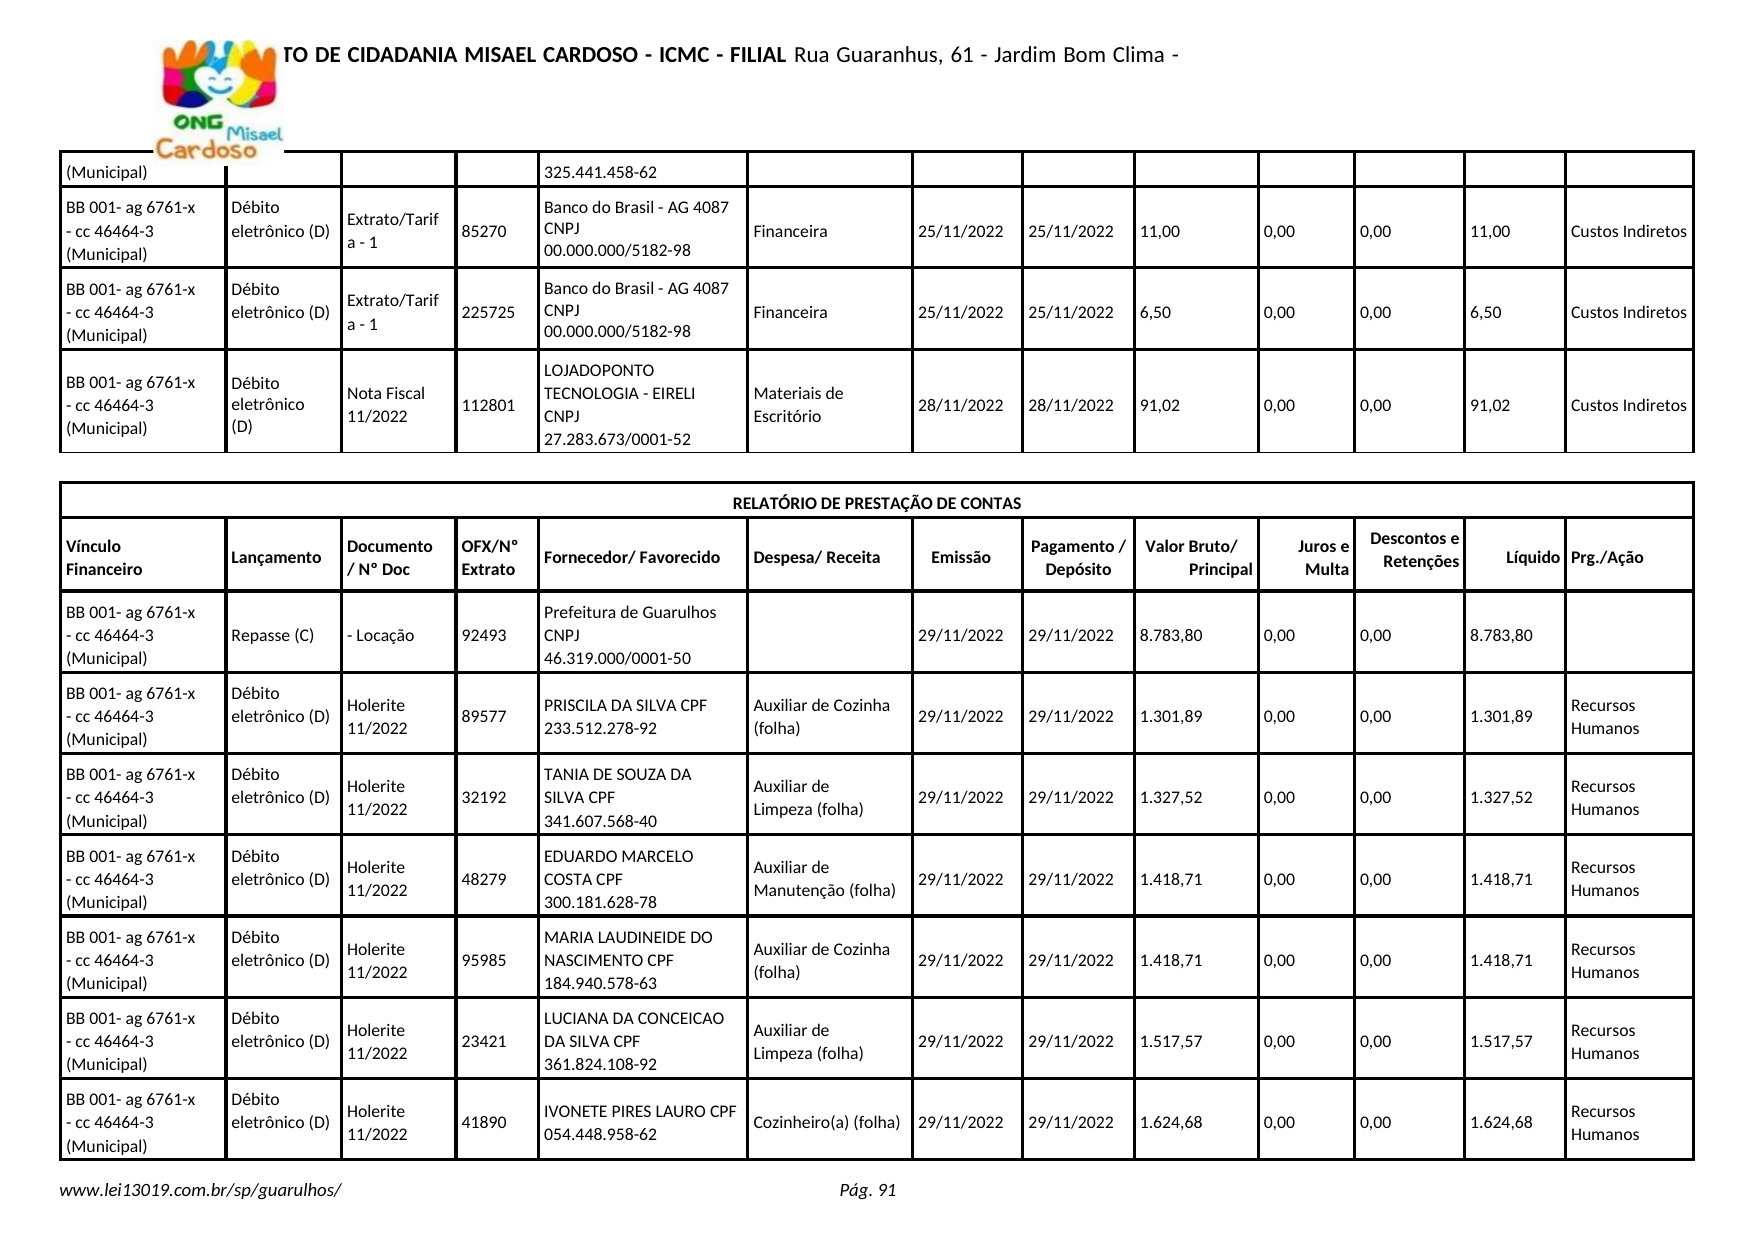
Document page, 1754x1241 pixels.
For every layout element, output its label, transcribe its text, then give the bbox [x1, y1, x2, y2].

table_cell 29/11/2022 [1024, 1080, 1133, 1158]
table_cell Débito eletrônico (D) [228, 1080, 340, 1158]
table_cell Auxiliar de Cozinha (folha) [749, 918, 911, 996]
table_cell 6,50 [1466, 269, 1564, 347]
table_cell [1567, 593, 1692, 671]
table_cell BB 001- ag 6761-x - cc 46464-3 (Municipal) [62, 674, 224, 752]
table_cell Holerite 11/2022 [343, 918, 454, 996]
table_cell Banco do Brasil - AG 4087 CNPJ 00.000.000/5182-98 [540, 269, 746, 347]
table_cell BB 001- ag 6761-x - cc 46464-3 (Municipal) [62, 1080, 224, 1158]
table_cell BB 001- ag 6761-x - cc 46464-3 (Municipal) [62, 188, 224, 266]
table_cell Débito eletrônico (D) [228, 269, 340, 347]
table_cell [228, 153, 340, 185]
table_cell Holerite 11/2022 [343, 755, 454, 833]
table_cell 25/11/2022 [1024, 269, 1133, 347]
table_cell 48279 [458, 836, 537, 914]
table_cell 29/11/2022 [1024, 999, 1133, 1077]
table_cell Recursos Humanos [1567, 836, 1692, 914]
table_cell 1.418,71 [1136, 918, 1257, 996]
table_cell 0,00 [1260, 1080, 1353, 1158]
table_cell LOJADOPONTO TECNOLOGIA - EIRELI CNPJ 27.283.673/0001-52 [540, 351, 746, 452]
table_cell Holerite 11/2022 [343, 1080, 454, 1158]
table_cell 92493 [458, 593, 537, 671]
table_cell 11,00 [1466, 188, 1564, 266]
table_cell 23421 [458, 999, 537, 1077]
table_cell Custos Indiretos [1567, 351, 1692, 452]
table_cell Extrato/Tarif a - 1 [343, 269, 454, 347]
table_cell 8.783,80 [1136, 593, 1257, 671]
table_cell 29/11/2022 [1024, 836, 1133, 914]
table_cell Débito eletrônico (D) [228, 918, 340, 996]
table_cell Financeira [749, 269, 911, 347]
table_cell 89577 [458, 674, 537, 752]
table_cell 0,00 [1356, 188, 1463, 266]
table_cell Custos Indiretos [1567, 269, 1692, 347]
table_cell Débito eletrônico (D) [228, 755, 340, 833]
table_cell [1466, 153, 1564, 185]
table_cell Descontos e Retenções [1356, 519, 1463, 589]
table_cell BB 001- ag 6761-x - cc 46464-3 (Municipal) [62, 269, 224, 347]
table_cell 29/11/2022 [1024, 918, 1133, 996]
table_cell Repasse (C) [228, 593, 340, 671]
table_cell 8.783,80 [1466, 593, 1564, 671]
table_cell 91,02 [1136, 351, 1257, 452]
table_cell Valor Bruto/ Principal [1136, 519, 1257, 589]
table_cell 29/11/2022 [1024, 755, 1133, 833]
table_cell Débito eletrônico (D) [228, 836, 340, 914]
table_cell Emissão [914, 519, 1021, 589]
table_cell [458, 153, 537, 185]
table_cell OFX/Nº Extrato [458, 519, 537, 589]
table_cell BB 001- ag 6761-x - cc 46464-3 (Municipal) [62, 918, 224, 996]
table_cell 41890 [458, 1080, 537, 1158]
table_cell 25/11/2022 [914, 188, 1021, 266]
table_cell 0,00 [1260, 674, 1353, 752]
table_cell 112801 [458, 351, 537, 452]
table_cell 0,00 [1260, 351, 1353, 452]
table_header RELATÓRIO DE PRESTAÇÃO DE CONTAS [62, 484, 1692, 516]
table_cell 1.327,52 [1136, 755, 1257, 833]
table_cell 0,00 [1356, 1080, 1463, 1158]
table_cell IVONETE PIRES LAURO CPF 054.448.958-62 [540, 1080, 746, 1158]
table_cell 28/11/2022 [914, 351, 1021, 452]
table_cell MARIA LAUDINEIDE DO NASCIMENTO CPF 184.940.578-63 [540, 918, 746, 996]
table_cell Vínculo Financeiro [62, 519, 224, 589]
table_cell PRISCILA DA SILVA CPF 233.512.278-92 [540, 674, 746, 752]
table_cell TANIA DE SOUZA DA SILVA CPF 341.607.568-40 [540, 755, 746, 833]
table_cell 0,00 [1260, 918, 1353, 996]
table_cell 0,00 [1356, 593, 1463, 671]
table_cell 0,00 [1260, 755, 1353, 833]
table_cell Cozinheiro(a) (folha) [749, 1080, 911, 1158]
table_cell 225725 [458, 269, 537, 347]
table_cell [1136, 153, 1257, 185]
table_cell 0,00 [1260, 593, 1353, 671]
table_cell Documento / Nº Doc [343, 519, 454, 589]
table_cell Auxiliar de Cozinha (folha) [749, 674, 911, 752]
table_cell 1.418,71 [1136, 836, 1257, 914]
table_cell 0,00 [1260, 269, 1353, 347]
table_cell (Municipal) [62, 153, 224, 185]
table_cell 1.418,71 [1466, 836, 1564, 914]
table_cell Nota Fiscal 11/2022 [343, 351, 454, 452]
table_cell BB 001- ag 6761-x - cc 46464-3 (Municipal) [62, 755, 224, 833]
table_cell [749, 153, 911, 185]
table_cell Auxiliar de Limpeza (folha) [749, 755, 911, 833]
table_cell Prg./Ação [1567, 519, 1692, 589]
table_cell Financeira [749, 188, 911, 266]
table_cell Pagamento / Depósito [1024, 519, 1133, 589]
table_cell 1.624,68 [1136, 1080, 1257, 1158]
table_cell - Locação [343, 593, 454, 671]
table_cell 1.301,89 [1136, 674, 1257, 752]
table_cell [914, 153, 1021, 185]
table_cell Juros e Multa [1260, 519, 1353, 589]
table_cell BB 001- ag 6761-x - cc 46464-3 (Municipal) [62, 836, 224, 914]
table_cell Auxiliar de Limpeza (folha) [749, 999, 911, 1077]
table_cell 0,00 [1356, 351, 1463, 452]
table_cell 1.517,57 [1136, 999, 1257, 1077]
table_cell Líquido [1466, 519, 1564, 589]
table_cell Materiais de Escritório [749, 351, 911, 452]
table_cell Prefeitura de Guarulhos CNPJ 46.319.000/0001-50 [540, 593, 746, 671]
table_cell Custos Indiretos [1567, 188, 1692, 266]
table_cell 0,00 [1260, 188, 1353, 266]
table_cell Débito eletrônico (D) [228, 351, 340, 452]
table_cell 0,00 [1260, 999, 1353, 1077]
table_cell 25/11/2022 [914, 269, 1021, 347]
table_cell 11,00 [1136, 188, 1257, 266]
table_cell 29/11/2022 [914, 918, 1021, 996]
table_cell 29/11/2022 [914, 1080, 1021, 1158]
table_cell Holerite 11/2022 [343, 999, 454, 1077]
table_cell [343, 153, 454, 185]
table_cell Holerite 11/2022 [343, 674, 454, 752]
table_cell 85270 [458, 188, 537, 266]
table_cell 29/11/2022 [914, 593, 1021, 671]
table_cell Recursos Humanos [1567, 1080, 1692, 1158]
table_cell Recursos Humanos [1567, 999, 1692, 1077]
table_cell 29/11/2022 [1024, 674, 1133, 752]
table_cell 28/11/2022 [1024, 351, 1133, 452]
table_cell Débito eletrônico (D) [228, 999, 340, 1077]
table_cell 29/11/2022 [914, 999, 1021, 1077]
table_cell 0,00 [1356, 836, 1463, 914]
table_cell Extrato/Tarif a - 1 [343, 188, 454, 266]
table_cell 1.517,57 [1466, 999, 1564, 1077]
table_cell [1024, 153, 1133, 185]
table_cell LUCIANA DA CONCEICAO DA SILVA CPF 361.824.108-92 [540, 999, 746, 1077]
table_cell 1.301,89 [1466, 674, 1564, 752]
table_cell 0,00 [1356, 674, 1463, 752]
table_cell 95985 [458, 918, 537, 996]
table_cell Lançamento [228, 519, 340, 589]
table_cell 0,00 [1356, 269, 1463, 347]
table_cell Fornecedor/ Favorecido [540, 519, 746, 589]
table_cell 0,00 [1260, 836, 1353, 914]
table_cell Recursos Humanos [1567, 674, 1692, 752]
table_cell 1.624,68 [1466, 1080, 1564, 1158]
table_cell 29/11/2022 [914, 836, 1021, 914]
table_cell Banco do Brasil - AG 4087 CNPJ 00.000.000/5182-98 [540, 188, 746, 266]
table_cell 1.418,71 [1466, 918, 1564, 996]
table_cell Auxiliar de Manutenção (folha) [749, 836, 911, 914]
table_cell 29/11/2022 [1024, 593, 1133, 671]
table_cell 0,00 [1356, 999, 1463, 1077]
table_cell 25/11/2022 [1024, 188, 1133, 266]
table_cell 325.441.458-62 [540, 153, 746, 185]
table_cell 0,00 [1356, 755, 1463, 833]
table_cell Débito eletrônico (D) [228, 674, 340, 752]
table_cell [1567, 153, 1692, 185]
table_cell 1.327,52 [1466, 755, 1564, 833]
table_cell BB 001- ag 6761-x - cc 46464-3 (Municipal) [62, 593, 224, 671]
table_cell 32192 [458, 755, 537, 833]
table_cell 6,50 [1136, 269, 1257, 347]
table_cell [1260, 153, 1353, 185]
table_cell [1356, 153, 1463, 185]
table_cell EDUARDO MARCELO COSTA CPF 300.181.628-78 [540, 836, 746, 914]
table_cell Recursos Humanos [1567, 918, 1692, 996]
table_cell 91,02 [1466, 351, 1564, 452]
table_cell BB 001- ag 6761-x - cc 46464-3 (Municipal) [62, 999, 224, 1077]
table_cell 0,00 [1356, 918, 1463, 996]
table_cell 29/11/2022 [914, 755, 1021, 833]
table_cell 29/11/2022 [914, 674, 1021, 752]
table_cell [749, 593, 911, 671]
table_cell BB 001- ag 6761-x - cc 46464-3 (Municipal) [62, 351, 224, 452]
table_cell Recursos Humanos [1567, 755, 1692, 833]
table_cell Holerite 11/2022 [343, 836, 454, 914]
table_cell Débito eletrônico (D) [228, 188, 340, 266]
table_cell Despesa/ Receita [749, 519, 911, 589]
